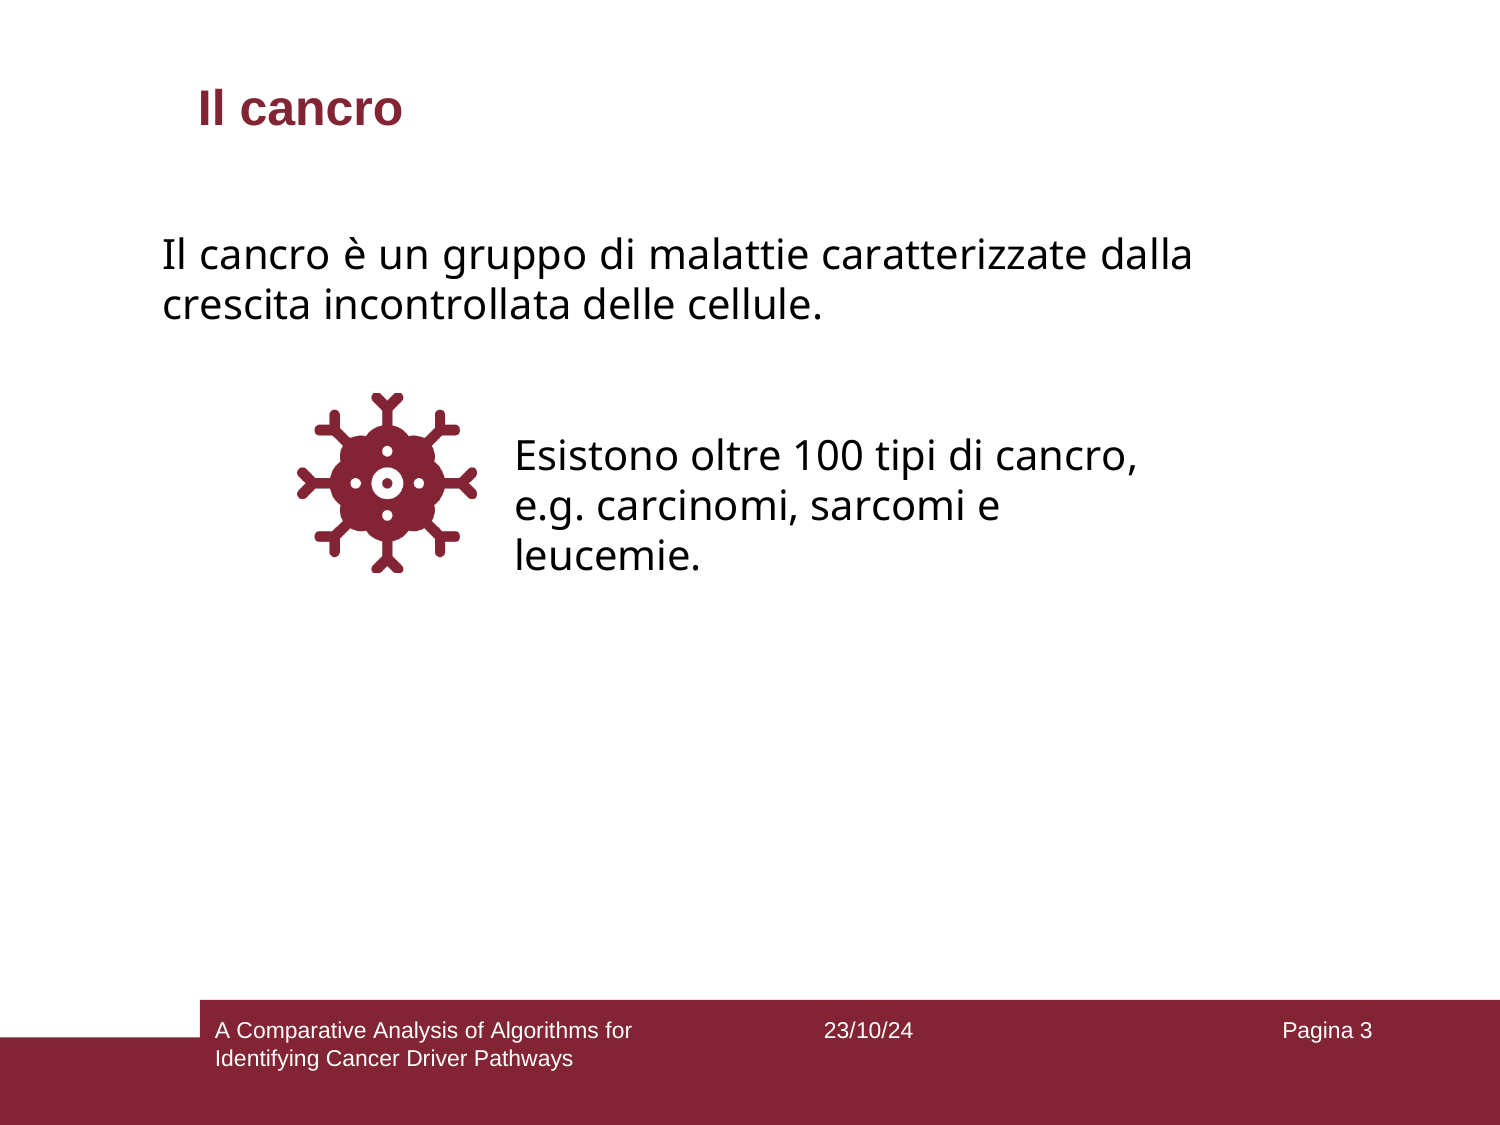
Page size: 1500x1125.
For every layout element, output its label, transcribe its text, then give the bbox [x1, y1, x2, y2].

text_box Esistono oltre 100 tipi di cancro, e.g. carcinomi, sarcomi e leucemie. [499, 421, 1206, 586]
text_box 23/10/24 [712, 1008, 1026, 1084]
text_box Il cancro è un gruppo di malattie caratterizzate dalla crescita incontrollata delle cellule. [147, 220, 1359, 336]
text_box Pagina <number> [1074, 1008, 1388, 1084]
picture [297, 393, 477, 573]
text_box A Comparative Analysis of Algorithms for Identifying Cancer Driver Pathways [199, 1008, 676, 1084]
title Il cancro [183, 67, 1400, 150]
